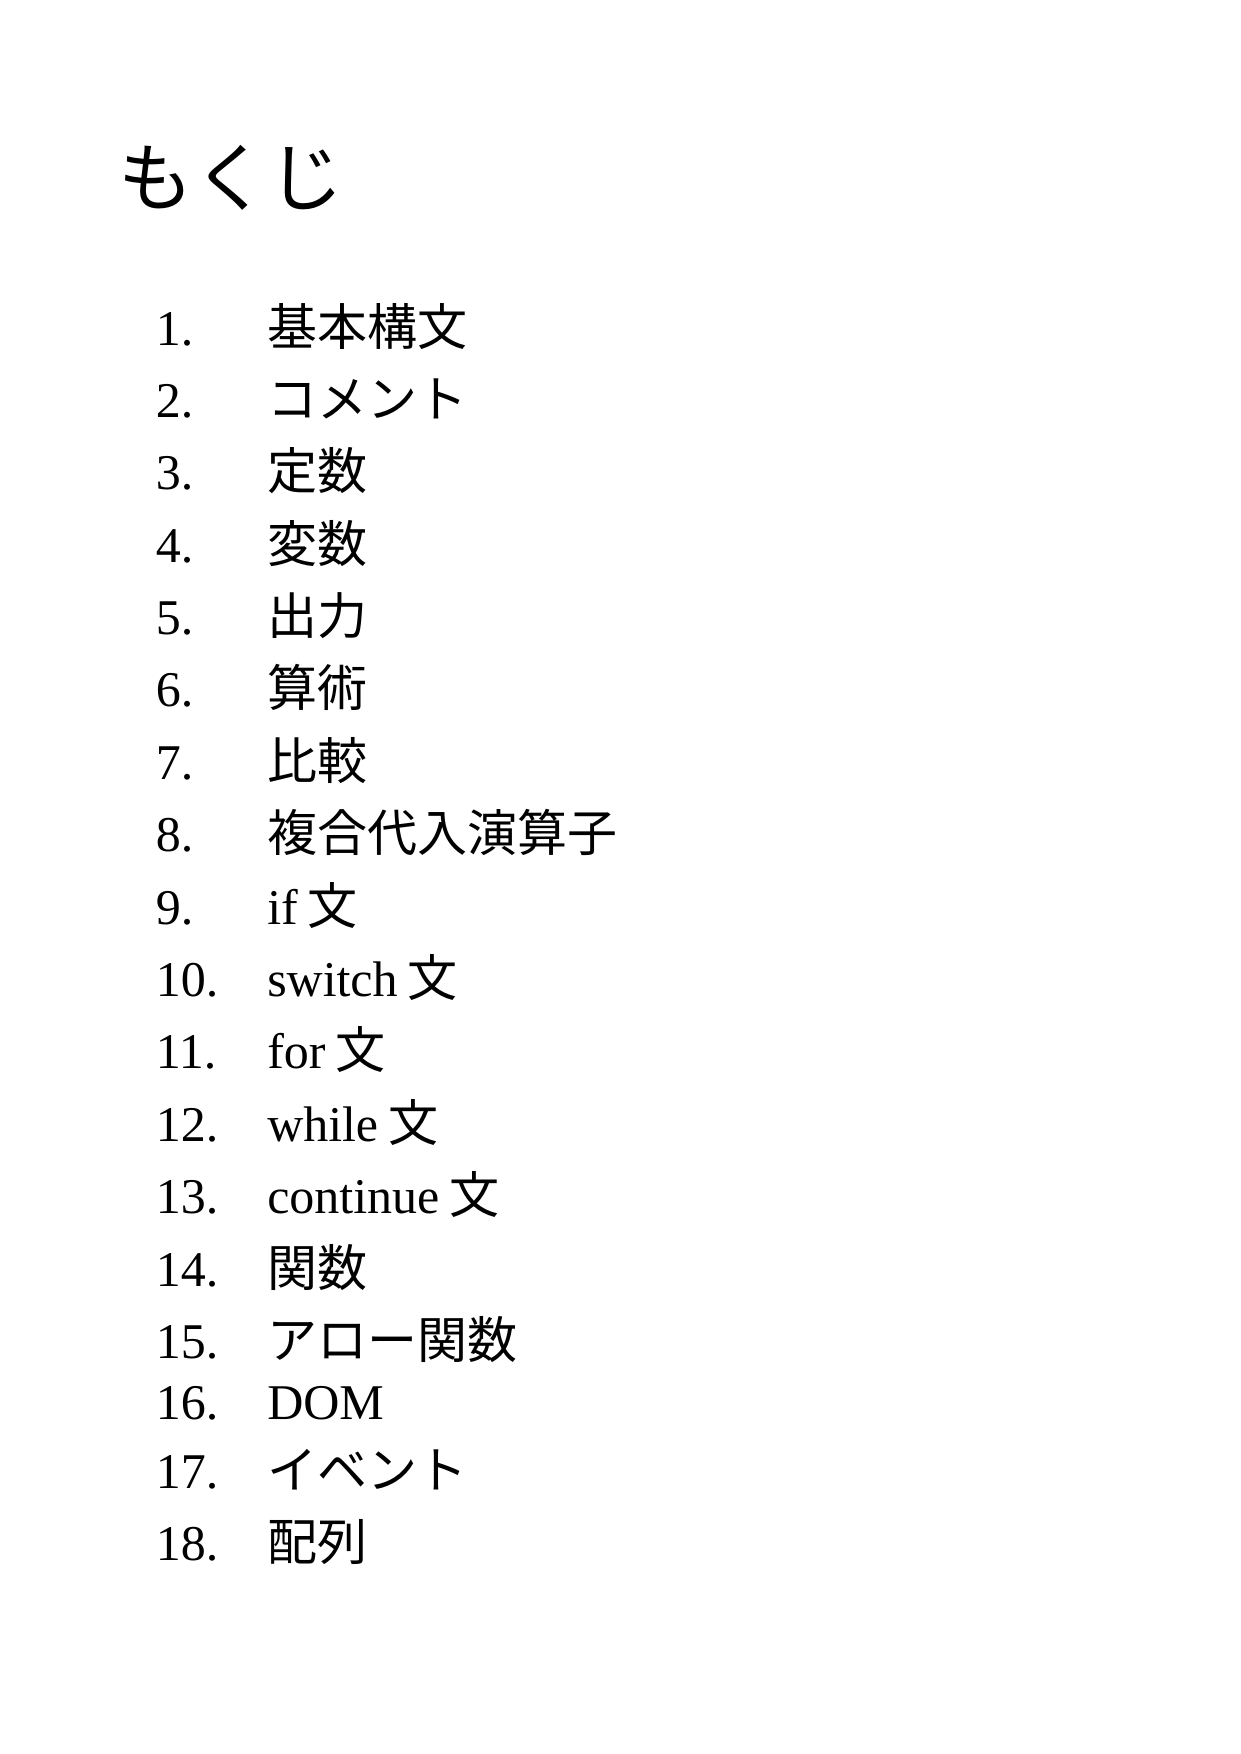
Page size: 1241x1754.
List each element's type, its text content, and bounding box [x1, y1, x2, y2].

list while文 [156, 1083, 1122, 1156]
list 算術 [156, 649, 1122, 721]
list コメント [156, 359, 1122, 432]
list イベント [156, 1430, 1122, 1503]
list 関数 [156, 1228, 1122, 1300]
list 定数 [156, 432, 1122, 504]
list 出力 [156, 576, 1122, 649]
list 変数 [156, 504, 1122, 576]
list 複合代入演算子 [156, 794, 1122, 866]
list for文 [156, 1011, 1122, 1083]
list 基本構文 [156, 287, 1122, 359]
list switch文 [156, 938, 1122, 1011]
list アロー関数 [156, 1300, 1122, 1373]
list 比較 [156, 721, 1122, 794]
list DOM [156, 1373, 1122, 1430]
list 配列 [156, 1503, 1122, 1575]
list if文 [156, 866, 1122, 938]
text もくじ [118, 118, 1122, 227]
list continue文 [156, 1156, 1122, 1228]
